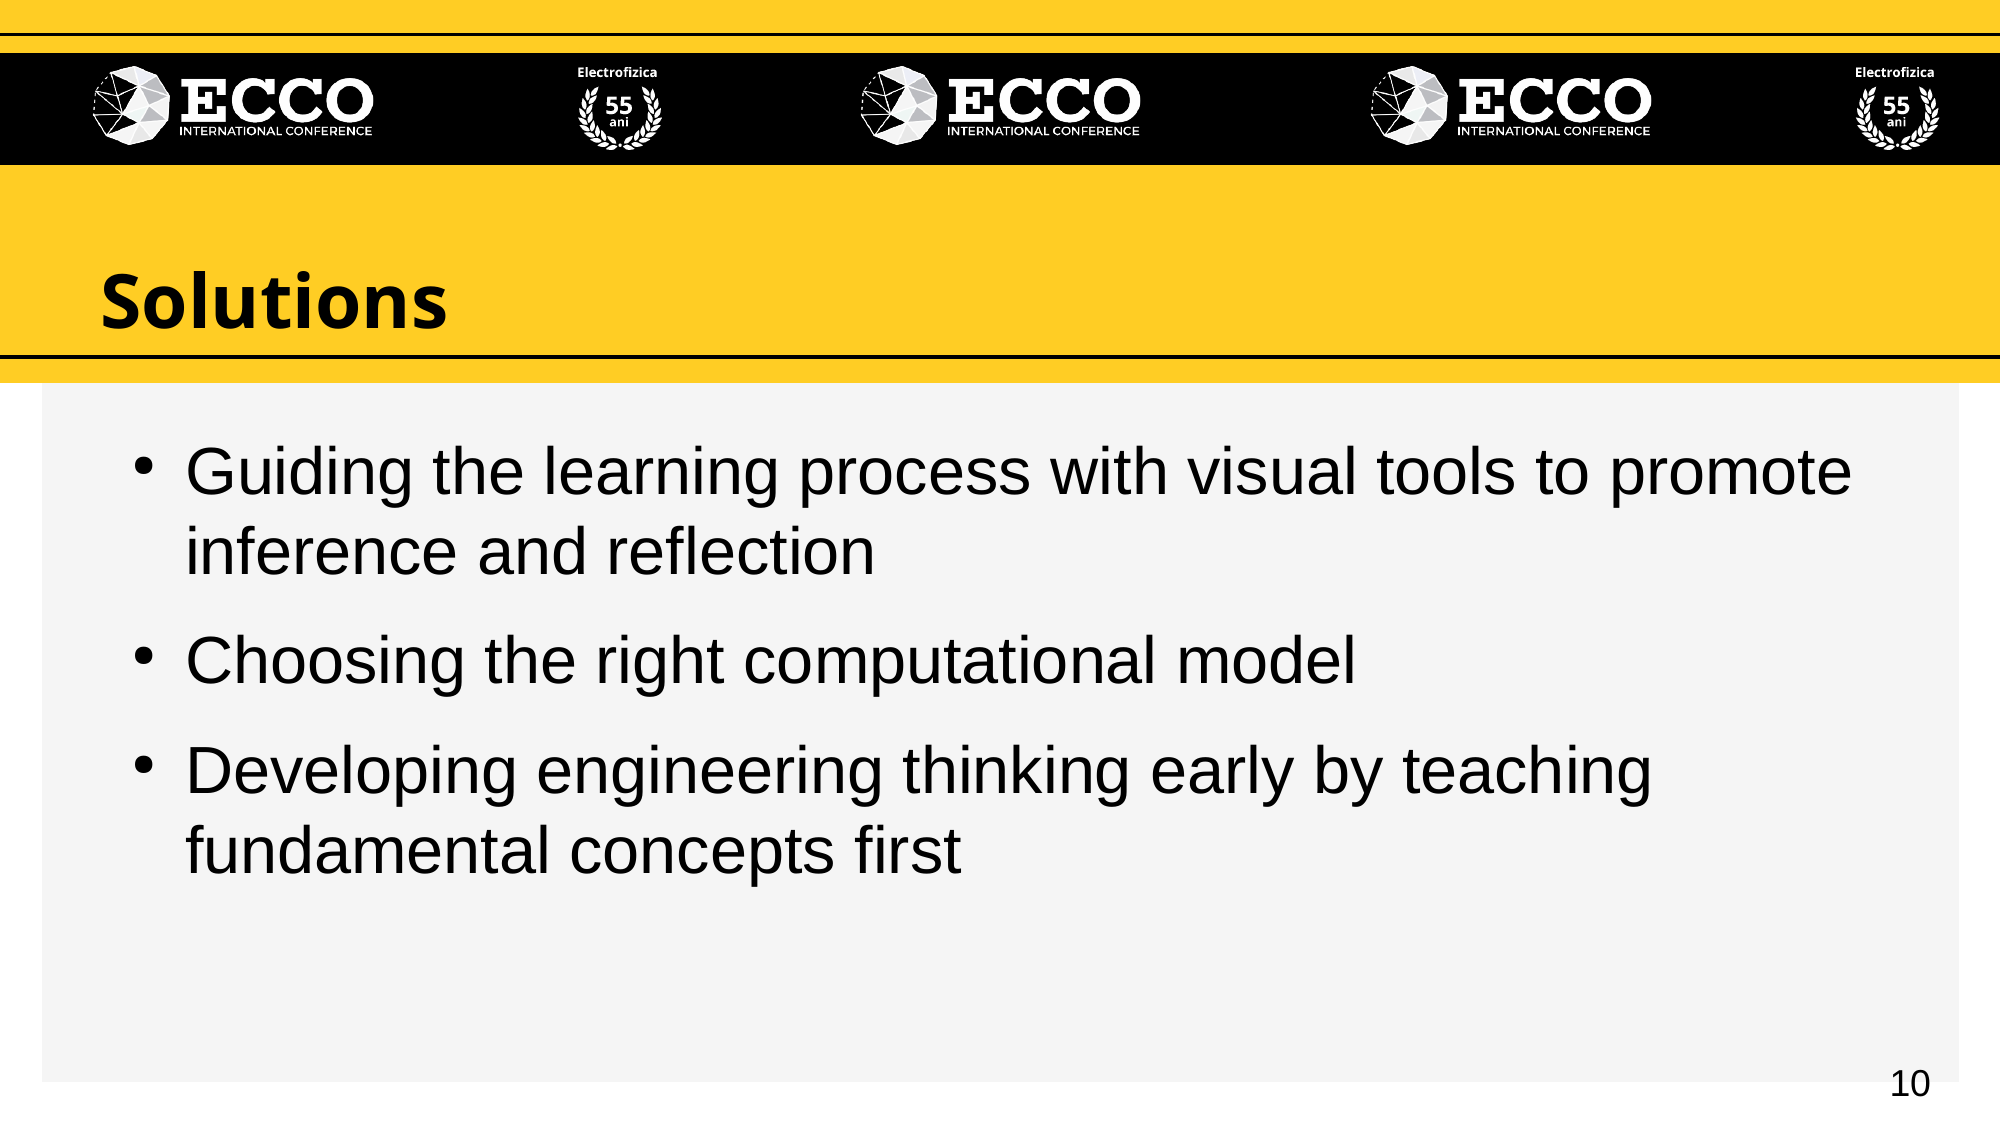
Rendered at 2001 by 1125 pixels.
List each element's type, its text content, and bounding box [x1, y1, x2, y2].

title Solutions [85, 251, 1214, 357]
text_box [1874, 1054, 2000, 1125]
list Guiding the learning process with visual tools to promote inference and reflection Choosing the right computational model Developing engineering thinking early by teaching fundamental concepts first [99, 420, 1901, 1013]
picture [830, 63, 1177, 153]
picture [1340, 63, 1688, 153]
picture [62, 63, 410, 153]
